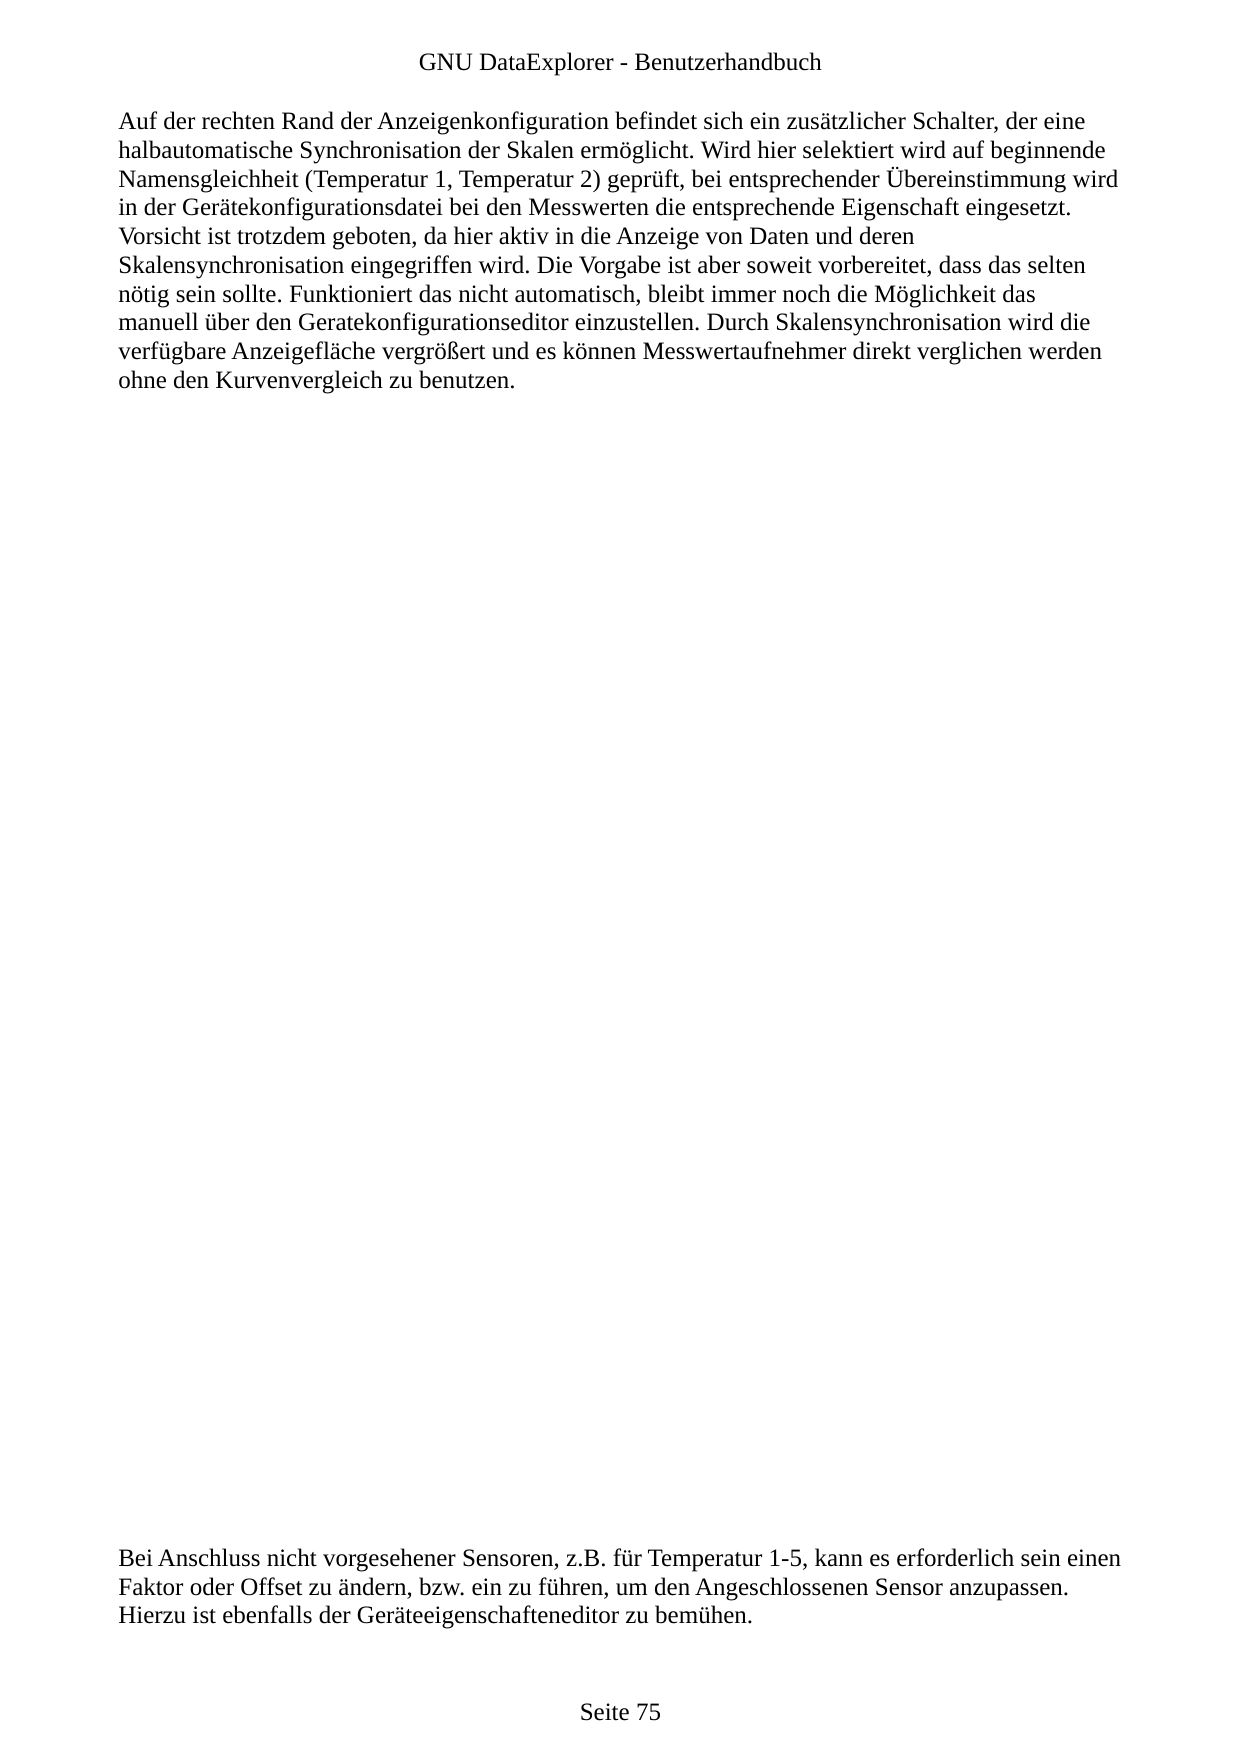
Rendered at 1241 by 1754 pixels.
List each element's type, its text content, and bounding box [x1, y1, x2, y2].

text Bei Anschluss nicht vorgesehener Sensoren, z.B. für Temperatur 1-5, kann es erforderlich sein einen Faktor oder Offset zu ändern, bzw. ein zu führen, um den Angeschlossenen Sensor anzupassen. Hierzu ist ebenfalls der Geräteeigenschafteneditor zu bemühen. [118, 1543, 1122, 1629]
text Auf der rechten Rand der Anzeigenkonfiguration befindet sich ein zusätzlicher Schalter, der eine halbautomatische Synchronisation der Skalen ermöglicht. Wird hier selektiert wird auf beginnende Namensgleichheit (Temperatur 1, Temperatur 2) geprüft, bei entsprechender Übereinstimmung wird in der Gerätekonfigurationsdatei bei den Messwerten die entsprechende Eigenschaft eingesetzt. Vorsicht ist trotzdem geboten, da hier aktiv in die Anzeige von Daten und deren Skalensynchronisation eingegriffen wird. Die Vorgabe ist aber soweit vorbereitet, dass das selten nötig sein sollte. Funktioniert das nicht automatisch, bleibt immer noch die Möglichkeit das manuell über den Geratekonfigurationseditor einzustellen. Durch Skalensynchronisation wird die verfügbare Anzeigefläche vergrößert und es können Messwertaufnehmer direkt verglichen werden ohne den Kurvenvergleich zu benutzen. [118, 106, 1122, 394]
